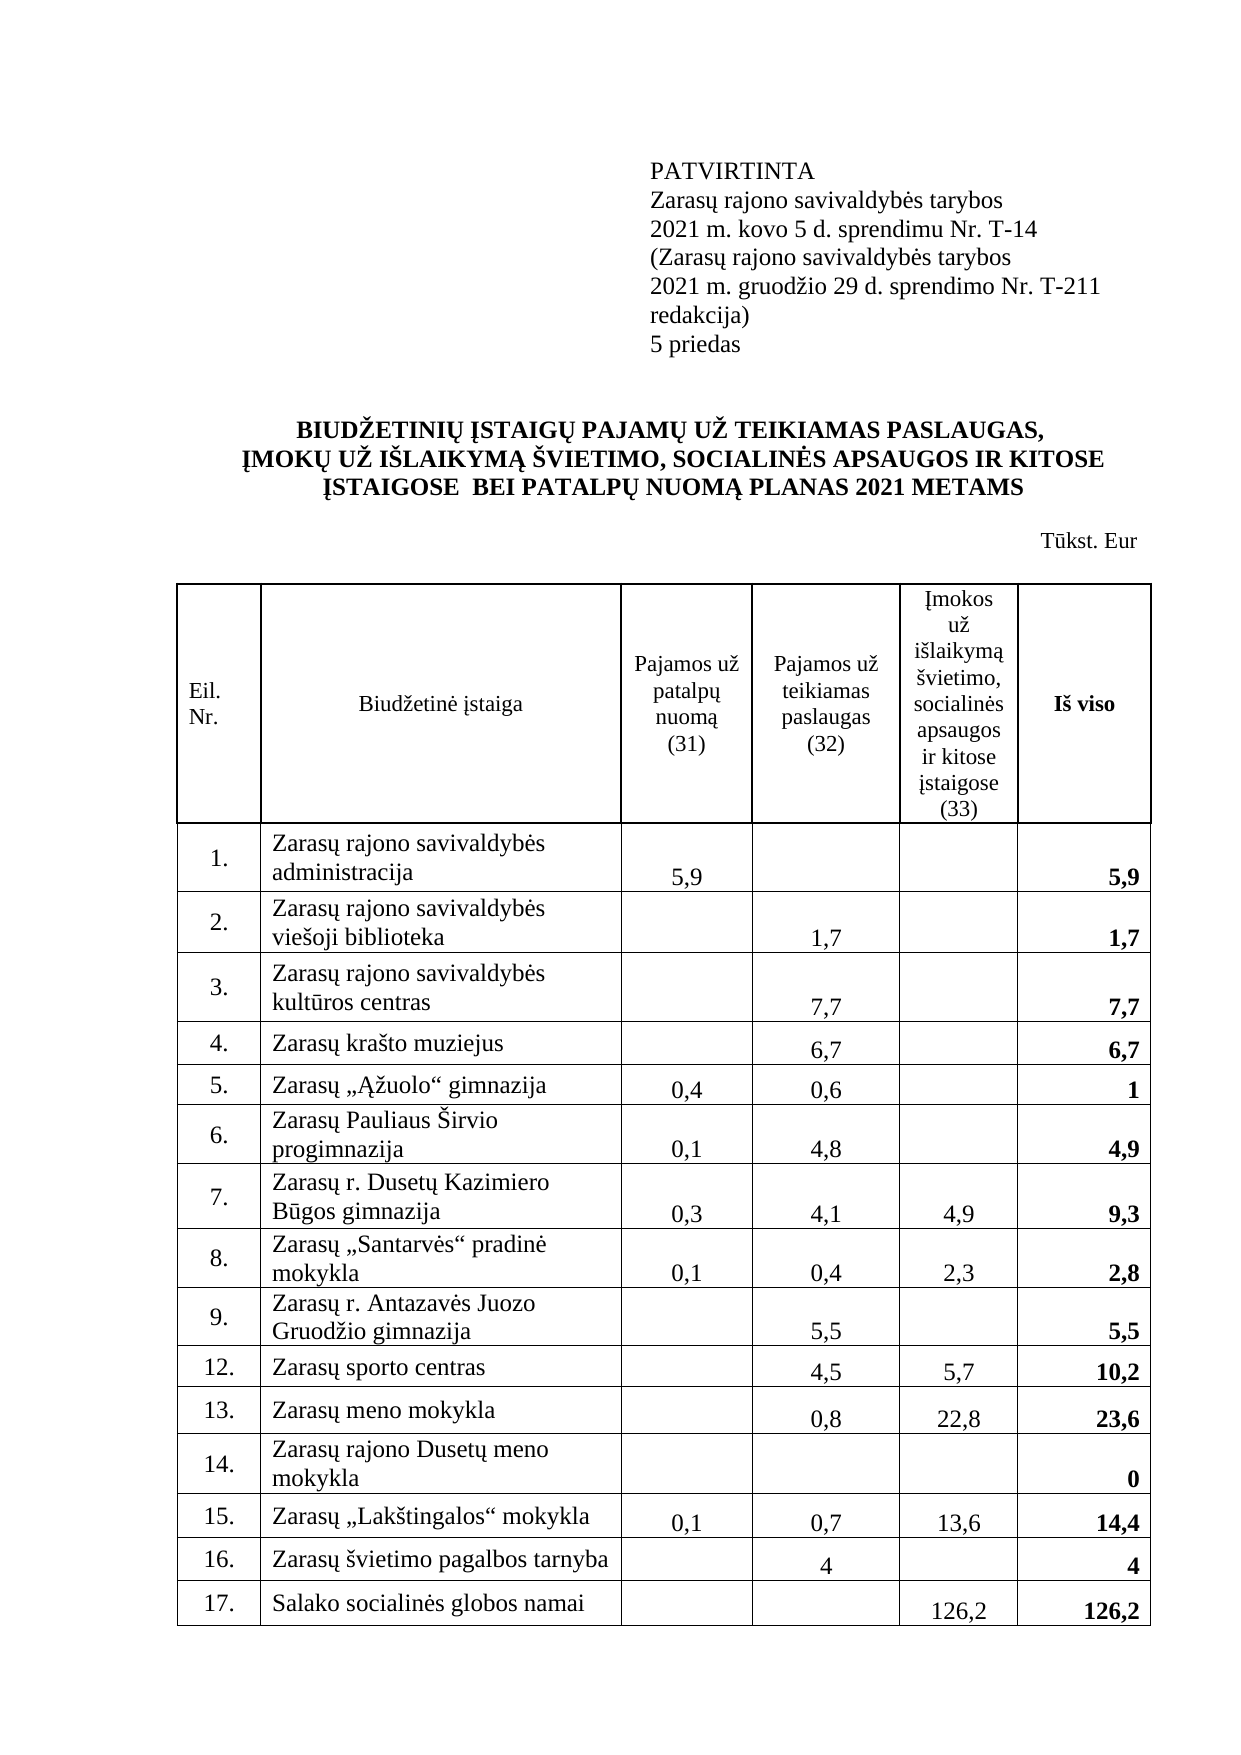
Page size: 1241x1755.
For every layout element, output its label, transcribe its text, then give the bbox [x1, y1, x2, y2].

table_cell Salako socialinės globos namai [261, 1581, 621, 1625]
table_cell 17. [178, 1581, 260, 1625]
text (Zarasų rajono savivaldybės tarybos [650, 242, 1169, 271]
table_cell Zarasų rajono savivaldybės kultūros centras [261, 953, 621, 1021]
table_cell 0 [1018, 1434, 1150, 1493]
table_cell 13. [178, 1387, 260, 1433]
table_cell 5,9 [622, 824, 752, 891]
table_header Biudžetinė įstaiga [262, 585, 620, 822]
table_cell Zarasų rajono Dusetų meno mokykla [261, 1434, 621, 1493]
table_cell [900, 953, 1017, 1021]
table_cell Zarasų „Ąžuolo“ gimnazija [261, 1065, 621, 1104]
table_cell 4,9 [1018, 1105, 1150, 1163]
text 2021 m. gruodžio 29 d. sprendimo Nr. T-211 [650, 271, 1169, 300]
table_cell [622, 1434, 752, 1493]
table_cell 13,6 [900, 1494, 1017, 1537]
table_header Pajamos už teikiamas paslaugas (32) [753, 585, 899, 822]
table_cell 1,7 [753, 892, 899, 952]
text Tūkst. Eur [177, 527, 1137, 554]
table_header Iš viso [1019, 585, 1150, 822]
table_cell 4,8 [753, 1105, 899, 1163]
table_cell 4 [1018, 1538, 1150, 1580]
table_cell [753, 1581, 899, 1625]
table_cell 0,7 [753, 1494, 899, 1537]
table_cell Zarasų „Lakštingalos“ mokykla [261, 1494, 621, 1537]
table_cell 5. [178, 1065, 260, 1104]
text PATVIRTINTA [650, 156, 1169, 185]
table_cell Zarasų švietimo pagalbos tarnyba [261, 1538, 621, 1580]
table_cell [900, 1434, 1017, 1493]
table_cell 6,7 [753, 1022, 899, 1064]
table_cell 23,6 [1018, 1387, 1150, 1433]
table_cell 5,7 [900, 1346, 1017, 1386]
table_cell 4,9 [900, 1164, 1017, 1228]
table_header Eil. Nr. [178, 585, 260, 822]
table_cell [622, 1538, 752, 1580]
table_cell 0,1 [622, 1105, 752, 1163]
table_cell 2,3 [900, 1229, 1017, 1287]
table_cell 0,4 [753, 1229, 899, 1287]
table_cell 22,8 [900, 1387, 1017, 1433]
table_cell [622, 892, 752, 952]
table_cell 16. [178, 1538, 260, 1580]
table_cell 8. [178, 1229, 260, 1287]
table_cell [622, 1387, 752, 1433]
table_cell [622, 1022, 752, 1064]
table_cell 4,1 [753, 1164, 899, 1228]
table_cell [900, 1065, 1017, 1104]
table_cell [622, 1288, 752, 1345]
table_cell 5,9 [1018, 824, 1150, 891]
table_cell [900, 1022, 1017, 1064]
text Zarasų rajono savivaldybės tarybos [650, 185, 1169, 214]
table_cell 0,3 [622, 1164, 752, 1228]
table_cell 7. [178, 1164, 260, 1228]
table_cell Zarasų r. Antazavės Juozo Gruodžio gimnazija [261, 1288, 621, 1345]
table_cell 1. [178, 824, 260, 891]
table_cell Zarasų krašto muziejus [261, 1022, 621, 1064]
table_cell Zarasų sporto centras [261, 1346, 621, 1386]
table_cell [900, 1288, 1017, 1345]
table_cell 7,7 [753, 953, 899, 1021]
table_cell 6,7 [1018, 1022, 1150, 1064]
table_cell [753, 824, 899, 891]
table_cell [900, 1538, 1017, 1580]
table_cell 4 [753, 1538, 899, 1580]
table_cell [753, 1434, 899, 1493]
table_cell [622, 1581, 752, 1625]
text 5 priedas [650, 329, 1169, 357]
text 2021 m. kovo 5 d. sprendimu Nr. T-14 [650, 214, 1169, 242]
text redakcija) [650, 300, 1169, 329]
table_cell 14,4 [1018, 1494, 1150, 1537]
table_header Pajamos už patalpų nuomą (31) [622, 585, 751, 822]
table_cell Zarasų „Santarvės“ pradinė mokykla [261, 1229, 621, 1287]
table_cell Zarasų r. Dusetų Kazimiero Būgos gimnazija [261, 1164, 621, 1228]
table_cell Zarasų meno mokykla [261, 1387, 621, 1433]
table_cell 5,5 [753, 1288, 899, 1345]
table_cell 1 [1018, 1065, 1150, 1104]
table_cell 0,1 [622, 1229, 752, 1287]
table_cell 14. [178, 1434, 260, 1493]
table_cell Zarasų rajono savivaldybės viešoji biblioteka [261, 892, 621, 952]
table_cell [900, 1105, 1017, 1163]
table_cell 2,8 [1018, 1229, 1150, 1287]
table_cell 10,2 [1018, 1346, 1150, 1386]
table_cell 6. [178, 1105, 260, 1163]
table_cell [622, 953, 752, 1021]
table_cell 4,5 [753, 1346, 899, 1386]
text ĮMOKŲ UŽ IŠLAIKYMĄ ŠVIETIMO, SOCIALINĖS APSAUGOS IR KITOSE ĮSTAIGOSE BEI PATALPŲ NUOMĄ PLANAS 2021 METAMS [177, 444, 1169, 501]
table_cell 9,3 [1018, 1164, 1150, 1228]
table_cell [900, 892, 1017, 952]
table_cell [900, 824, 1017, 891]
table_cell 5,5 [1018, 1288, 1150, 1345]
table_cell 3. [178, 953, 260, 1021]
table_cell 0,1 [622, 1494, 752, 1537]
text BIUDŽETINIŲ ĮSTAIGŲ PAJAMŲ UŽ TEIKIAMAS PASLAUGAS, [177, 415, 1169, 444]
table_cell Zarasų Pauliaus Širvio progimnazija [261, 1105, 621, 1163]
table_cell [622, 1346, 752, 1386]
table_cell 15. [178, 1494, 260, 1537]
table_cell 0,8 [753, 1387, 899, 1433]
table_cell 4. [178, 1022, 260, 1064]
table_cell 0,4 [622, 1065, 752, 1104]
table_cell 12. [178, 1346, 260, 1386]
table_cell 126,2 [1018, 1581, 1150, 1625]
table_cell 0,6 [753, 1065, 899, 1104]
table_cell 1,7 [1018, 892, 1150, 952]
table_cell 9. [178, 1288, 260, 1345]
table_header Įmokos už išlaikymą švietimo, socialinės apsaugos ir kitose įstaigose (33) [901, 585, 1017, 822]
table_cell Zarasų rajono savivaldybės administracija [261, 824, 621, 891]
table_cell 7,7 [1018, 953, 1150, 1021]
table_cell 126,2 [900, 1581, 1017, 1625]
table_cell 2. [178, 892, 260, 952]
